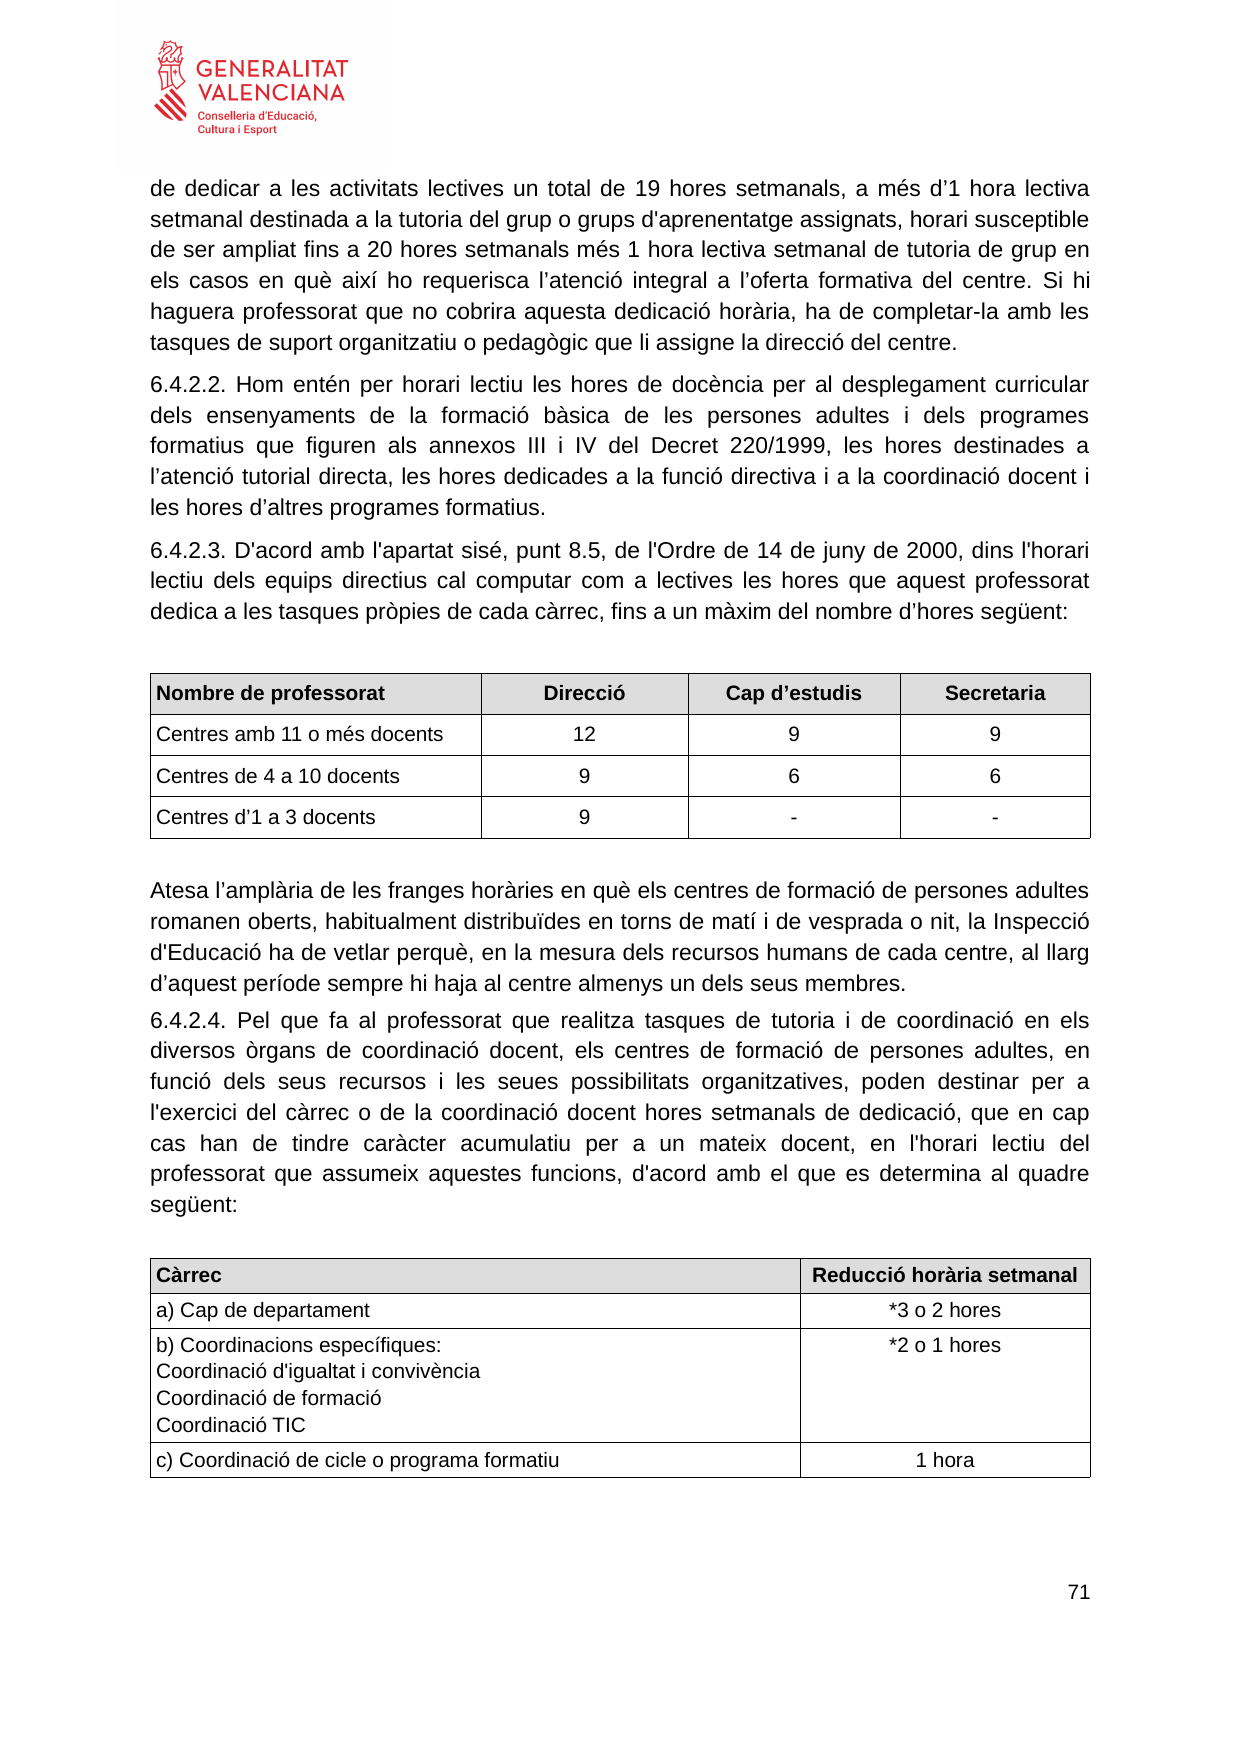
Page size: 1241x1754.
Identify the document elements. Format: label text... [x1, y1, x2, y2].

text de dedicar a les activitats lectives un total de 19 hores setmanals, a més d’1 hora lectiva setmanal destinada a la tutoria del grup o grups d'aprenentatge assignats, horari susceptible de ser ampliat fins a 20 hores setmanals més 1 hora lectiva setmanal de tutoria de grup en els casos en què així ho requerisca l’atenció integral a l’oferta formativa del centre. Si hi haguera professorat que no cobrira aquesta dedicació horària, ha de completar-la amb les tasques de suport organitzatiu o pedagògic que li assigne la direcció del centre. [150, 176, 1091, 355]
table_cell - [689, 797, 900, 838]
table_header Direcció [482, 674, 688, 714]
table_cell Centres d’1 a 3 docents [151, 797, 481, 838]
picture [114, 0, 388, 172]
table_cell 12 [482, 715, 688, 755]
table_header Nombre de professorat [151, 674, 481, 714]
table_cell 6 [901, 756, 1090, 796]
text 6.4.2.4. Pel que fa al professorat que realitza tasques de tutoria i de coordinació en els diversos òrgans de coordinació docent, els centres de formació de persones adultes, en funció dels seus recursos i les seues possibilitats organitzatives, poden destinar per a l'exercici del càrrec o de la coordinació docent hores setmanals de dedicació, que en cap cas han de tindre caràcter acumulatiu per a un mateix docent, en l'horari lectiu del professorat que assumeix aquestes funcions, d'acord amb el que es determina al quadre següent: [150, 1007, 1091, 1217]
table_header Cap d’estudis [689, 674, 900, 714]
table_header Secretaria [901, 674, 1090, 714]
table_cell 9 [689, 715, 900, 755]
table_cell 6 [689, 756, 900, 796]
table_cell a) Cap de departament [151, 1294, 800, 1327]
table_cell Centres amb 11 o més docents [151, 715, 481, 755]
table_cell - [901, 797, 1090, 838]
table_header Càrrec [151, 1259, 800, 1293]
table_header Reducció horària setmanal [801, 1259, 1090, 1293]
table_cell 9 [482, 756, 688, 796]
text 6.4.2.2. Hom entén per horari lectiu les hores de docència per al desplegament curricular dels ensenyaments de la formació bàsica de les persones adultes i dels programes formatius que figuren als annexos III i IV del Decret 220/1999, les hores destinades a l’atenció tutorial directa, les hores dedicades a la funció directiva i a la coordinació docent i les hores d’altres programes formatius. [150, 372, 1091, 520]
text 6.4.2.3. D'acord amb l'apartat sisé, punt 8.5, de l'Ordre de 14 de juny de 2000, dins l'horari lectiu dels equips directius cal computar com a lectives les hores que aquest professorat dedica a les tasques pròpies de cada càrrec, fins a un màxim del nombre d’hores següent: [150, 537, 1091, 624]
text Atesa l’amplària de les franges horàries en què els centres de formació de persones adultes romanen oberts, habitualment distribuïdes en torns de matí i de vesprada o nit, la Inspecció d'Educació ha de vetlar perquè, en la mesura dels recursos humans de cada centre, al llarg d’aquest període sempre hi haja al centre almenys un dels seus membres. [150, 878, 1091, 996]
table_cell *2 o 1 hores [801, 1329, 1090, 1442]
table_cell 1 hora [801, 1443, 1090, 1477]
table_cell *3 o 2 hores [801, 1294, 1090, 1327]
table_cell c) Coordinació de cicle o programa formatiu [151, 1443, 800, 1477]
table_cell 9 [901, 715, 1090, 755]
table_cell 9 [482, 797, 688, 838]
table_cell b) Coordinacions específiques: Coordinació d'igualtat i convivència Coordinació de formació Coordinació TIC [151, 1329, 800, 1442]
table_cell Centres de 4 a 10 docents [151, 756, 481, 796]
